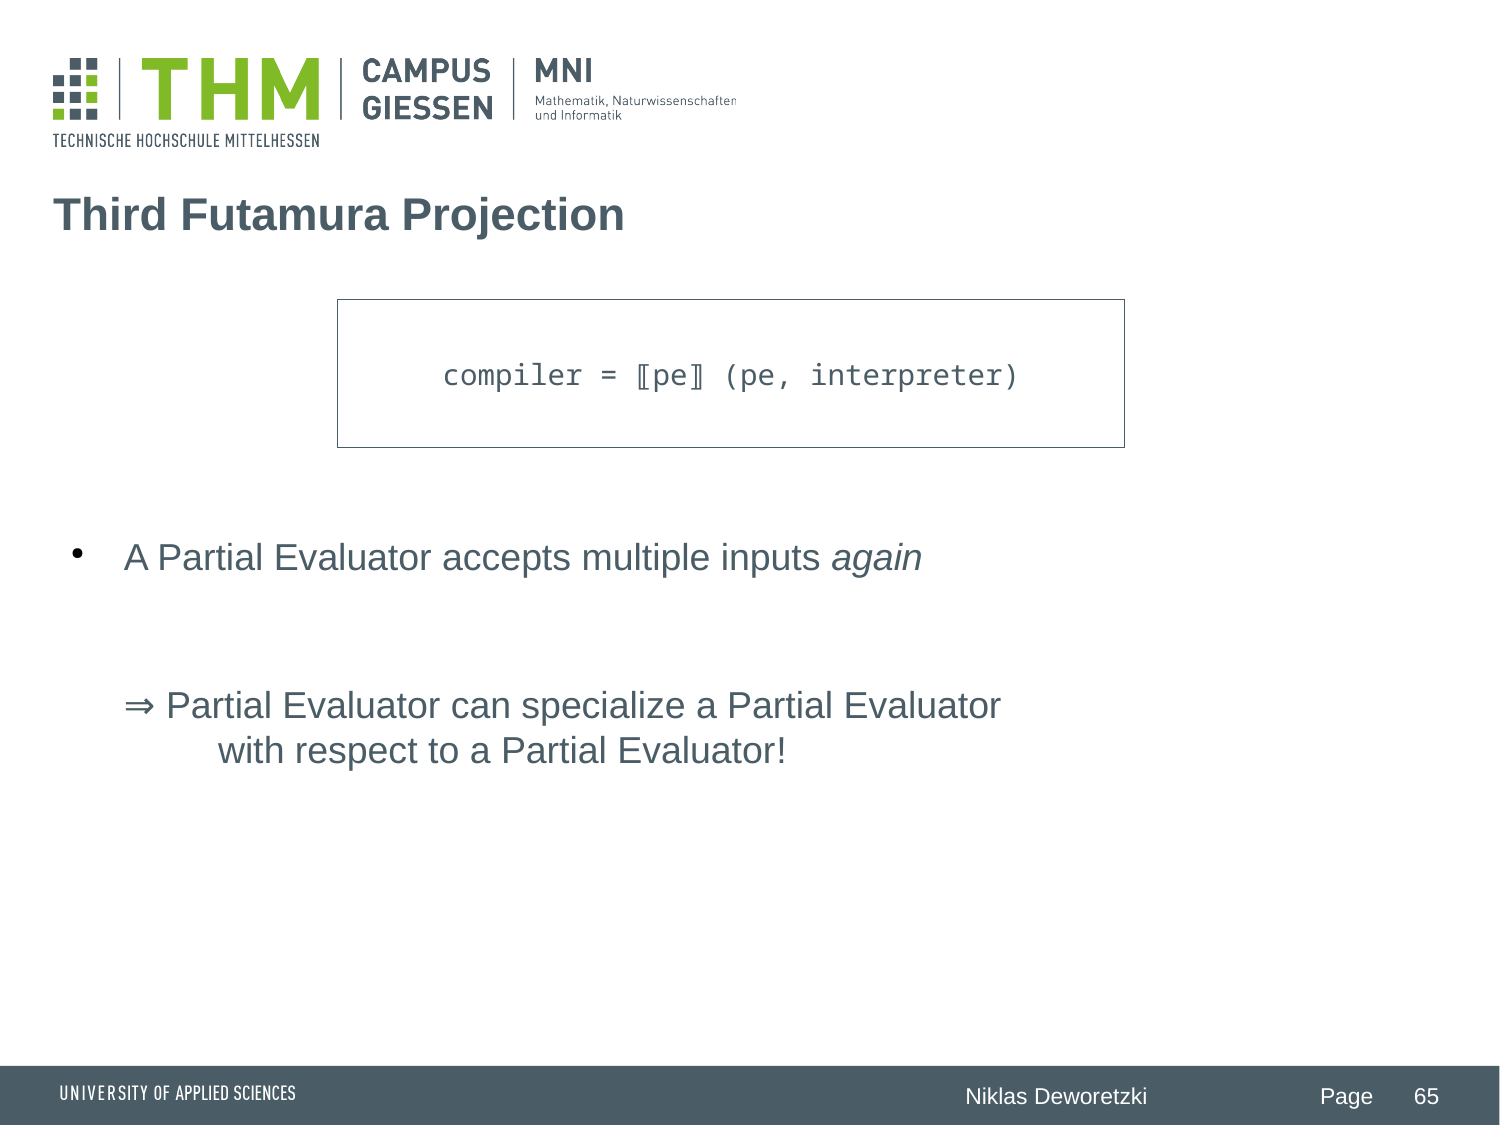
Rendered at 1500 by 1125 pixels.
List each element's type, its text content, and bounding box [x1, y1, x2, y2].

picture [53, 58, 736, 147]
list A Partial Evaluator accepts multiple inputs again ⇒ Partial Evaluator can specialize a Partial Evaluator with respect to a Partial Evaluator! [53, 525, 1436, 1013]
picture [59, 1082, 296, 1104]
text_box compiler = ⟦pe⟧ (pe, interpreter) [337, 299, 1125, 448]
slide_number [1376, 1073, 1455, 1118]
title Third Futamura Projection [53, 177, 1435, 272]
